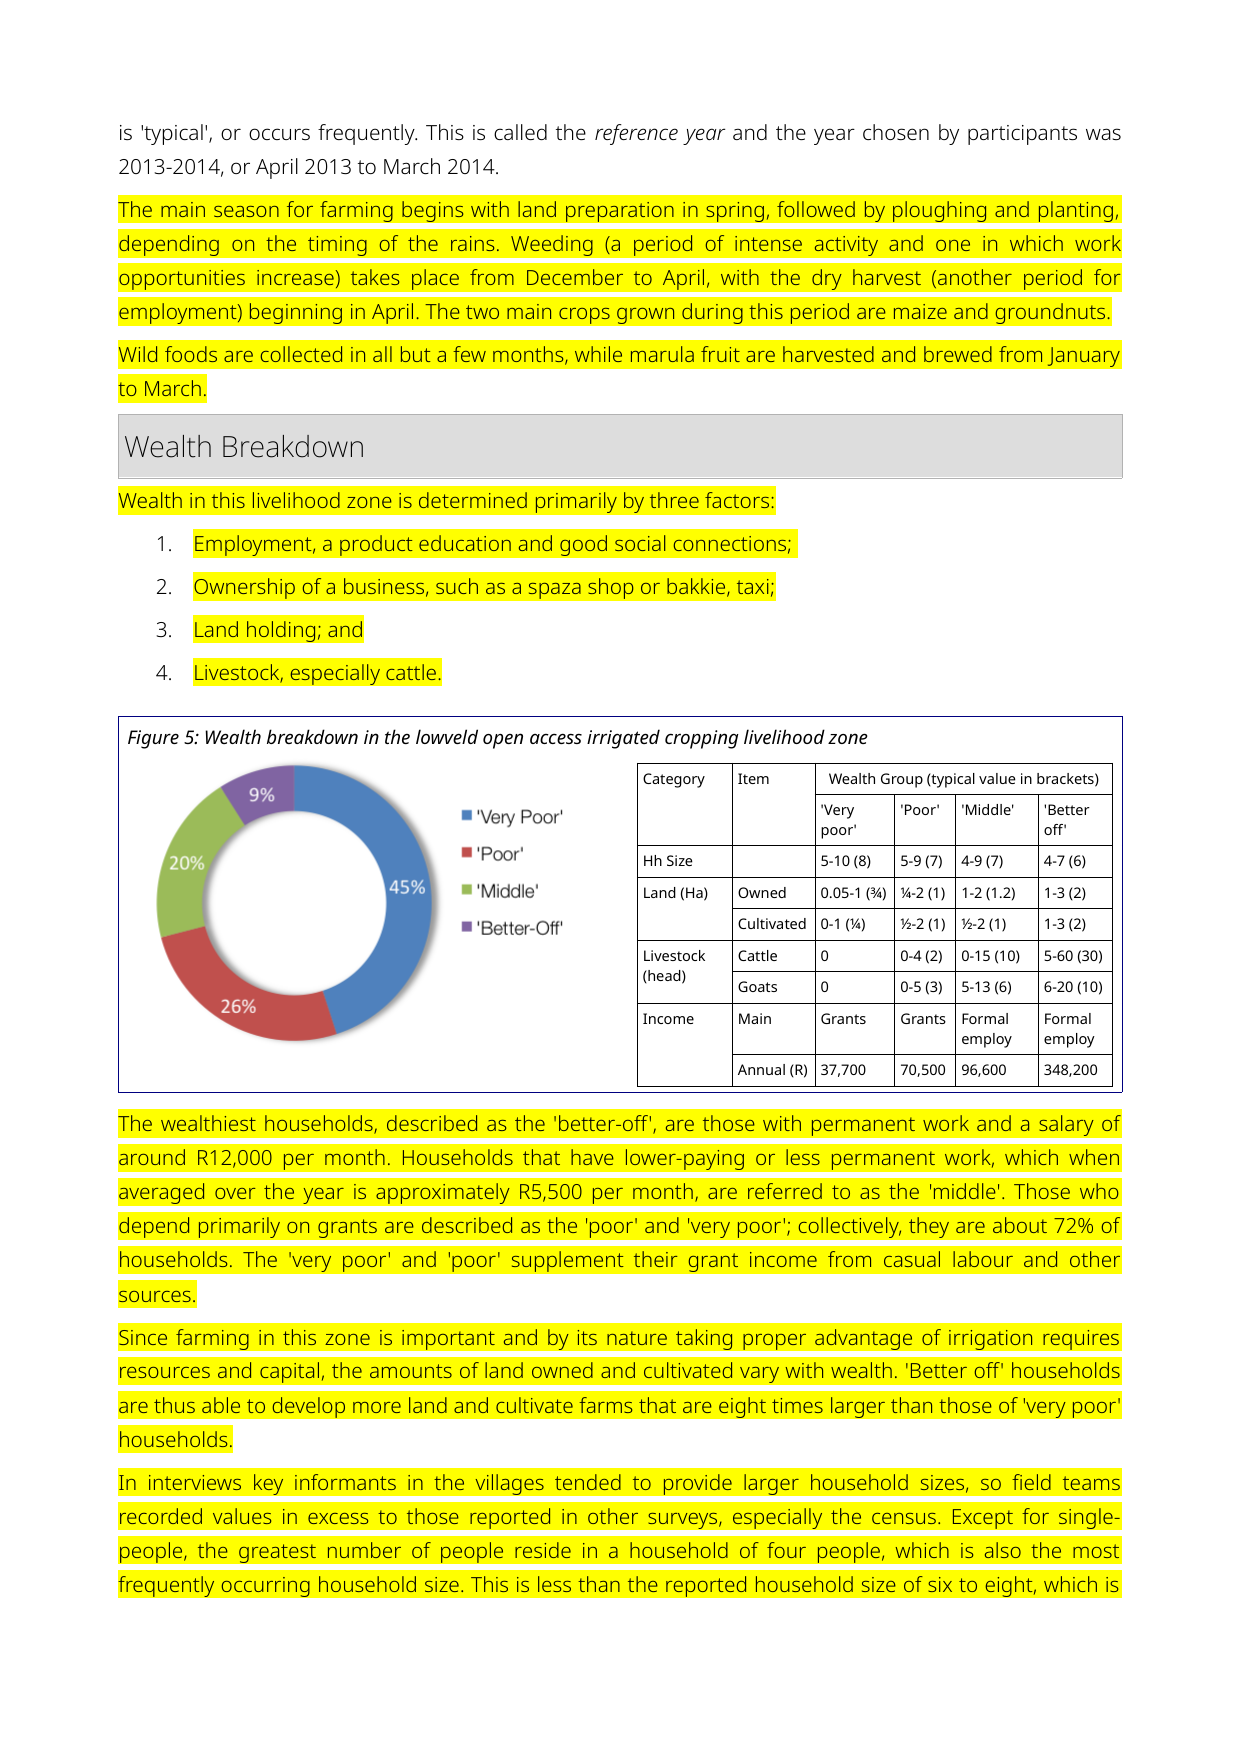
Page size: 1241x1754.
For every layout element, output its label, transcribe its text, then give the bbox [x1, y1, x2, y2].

table_cell ½-2 (1) [895, 909, 955, 940]
table_cell 'Middle' [956, 795, 1038, 845]
table_cell 0-4 (2) [895, 941, 955, 971]
table_cell 1-3 (2) [1039, 909, 1112, 940]
table_cell 'Better off' [1039, 795, 1112, 845]
picture [127, 754, 599, 1055]
table_cell 37,700 [816, 1055, 894, 1086]
table_cell 'Very poor' [816, 795, 894, 845]
table_cell Cultivated [733, 909, 815, 940]
text Figure 1: Wealth breakdown in the lowveld open access irrigated cropping livelihood zone [127, 725, 1113, 750]
text [118, 701, 1122, 716]
table_cell Formal employ [956, 1004, 1038, 1054]
text Since farming in this zone is important and by its nature taking proper advantage of irrigation requires resources and capital, the amounts of land owned and cultivated vary with wealth. 'Better off' households are thus able to develop more land and cultivate farms that are eight times larger than those of 'very poor' households. [118, 1323, 1122, 1453]
table_cell [733, 846, 815, 877]
table_cell 0 [816, 941, 894, 971]
list Land holding; and [156, 615, 1122, 643]
table_cell 0-15 (10) [956, 941, 1038, 971]
table_cell Annual (R) [733, 1055, 815, 1086]
table_header Category [638, 764, 732, 845]
table_cell 4-9 (7) [956, 846, 1038, 877]
table_cell 5-10 (8) [816, 846, 894, 877]
table_cell Grants [895, 1004, 955, 1054]
table_cell 96,600 [956, 1055, 1038, 1086]
table_cell Livestock (head) [638, 941, 732, 1003]
table_cell 5-9 (7) [895, 846, 955, 877]
table_header Wealth Breakdown [119, 415, 1122, 477]
text [119, 717, 1122, 1092]
table_cell 0 [816, 972, 894, 1003]
table_cell 5-13 (6) [956, 972, 1038, 1003]
table_cell ½-2 (1) [956, 909, 1038, 940]
table_cell 1-2 (1.2) [956, 878, 1038, 908]
table_cell 0.05-1 (¾) [816, 878, 894, 908]
table_cell 0-1 (¼) [816, 909, 894, 940]
table_cell 6-20 (10) [1039, 972, 1112, 1003]
table_header Item [733, 764, 815, 845]
table_cell Cattle [733, 941, 815, 971]
table_cell 70,500 [895, 1055, 955, 1086]
list Ownership of a business, such as a spaza shop or bakkie, taxi; [156, 572, 1122, 601]
table_cell Income [638, 1004, 732, 1086]
table_cell Grants [816, 1004, 894, 1054]
text Wealth in this livelihood zone is determined primarily by three factors: [118, 486, 1122, 515]
table_cell 348,200 [1039, 1055, 1112, 1086]
table_cell ¼-2 (1) [895, 878, 955, 908]
table_cell 1-3 (2) [1039, 878, 1112, 908]
table_cell Goats [733, 972, 815, 1003]
table_cell Formal employ [1039, 1004, 1112, 1054]
text In interviews key informants in the villages tended to provide larger household sizes, so field teams recorded values in excess to those reported in other surveys, especially the census. Except for single-people, the greatest number of people reside in a household of four people, which is also the most frequently occurring household size. This is less than the reported household size of six to eight, which is [118, 1468, 1122, 1598]
table_cell Hh Size [638, 846, 732, 877]
text is 'typical', or occurs frequently. This is called the reference year and the year chosen by participants was 2013-2014, or April 2013 to March 2014. [118, 118, 1122, 181]
table_cell Owned [733, 878, 815, 908]
table_cell Main [733, 1004, 815, 1054]
list Employment, a product education and good social connections; [156, 529, 1122, 558]
table_header Wealth Group (typical value in brackets) [816, 764, 1112, 794]
table_cell 4-7 (6) [1039, 846, 1112, 877]
text The wealthiest households, described as the 'better-off', are those with permanent work and a salary of around R12,000 per month. Households that have lower-paying or less permanent work, which when averaged over the year is approximately R5,500 per month, are referred to as the 'middle'. Those who depend primarily on grants are described as the 'poor' and 'very poor'; collectively, they are about 72% of households. The 'very poor' and 'poor' supplement their grant income from casual labour and other sources. [118, 1093, 1122, 1308]
text Wild foods are collected in all but a few months, while marula fruit are harvested and brewed from January to March. [118, 340, 1122, 403]
table_cell 5-60 (30) [1039, 941, 1112, 971]
list Livestock, especially cattle. [156, 658, 1122, 686]
text The main season for farming begins with land preparation in spring, followed by ploughing and planting, depending on the timing of the rains. Weeding (a period of intense activity and one in which work opportunities increase) takes place from December to April, with the dry harvest (another period for employment) beginning in April. The two main crops grown during this period are maize and groundnuts. [118, 195, 1122, 326]
table_cell Land (Ha) [638, 878, 732, 940]
table_cell 'Poor' [895, 795, 955, 845]
table_cell 0-5 (3) [895, 972, 955, 1003]
